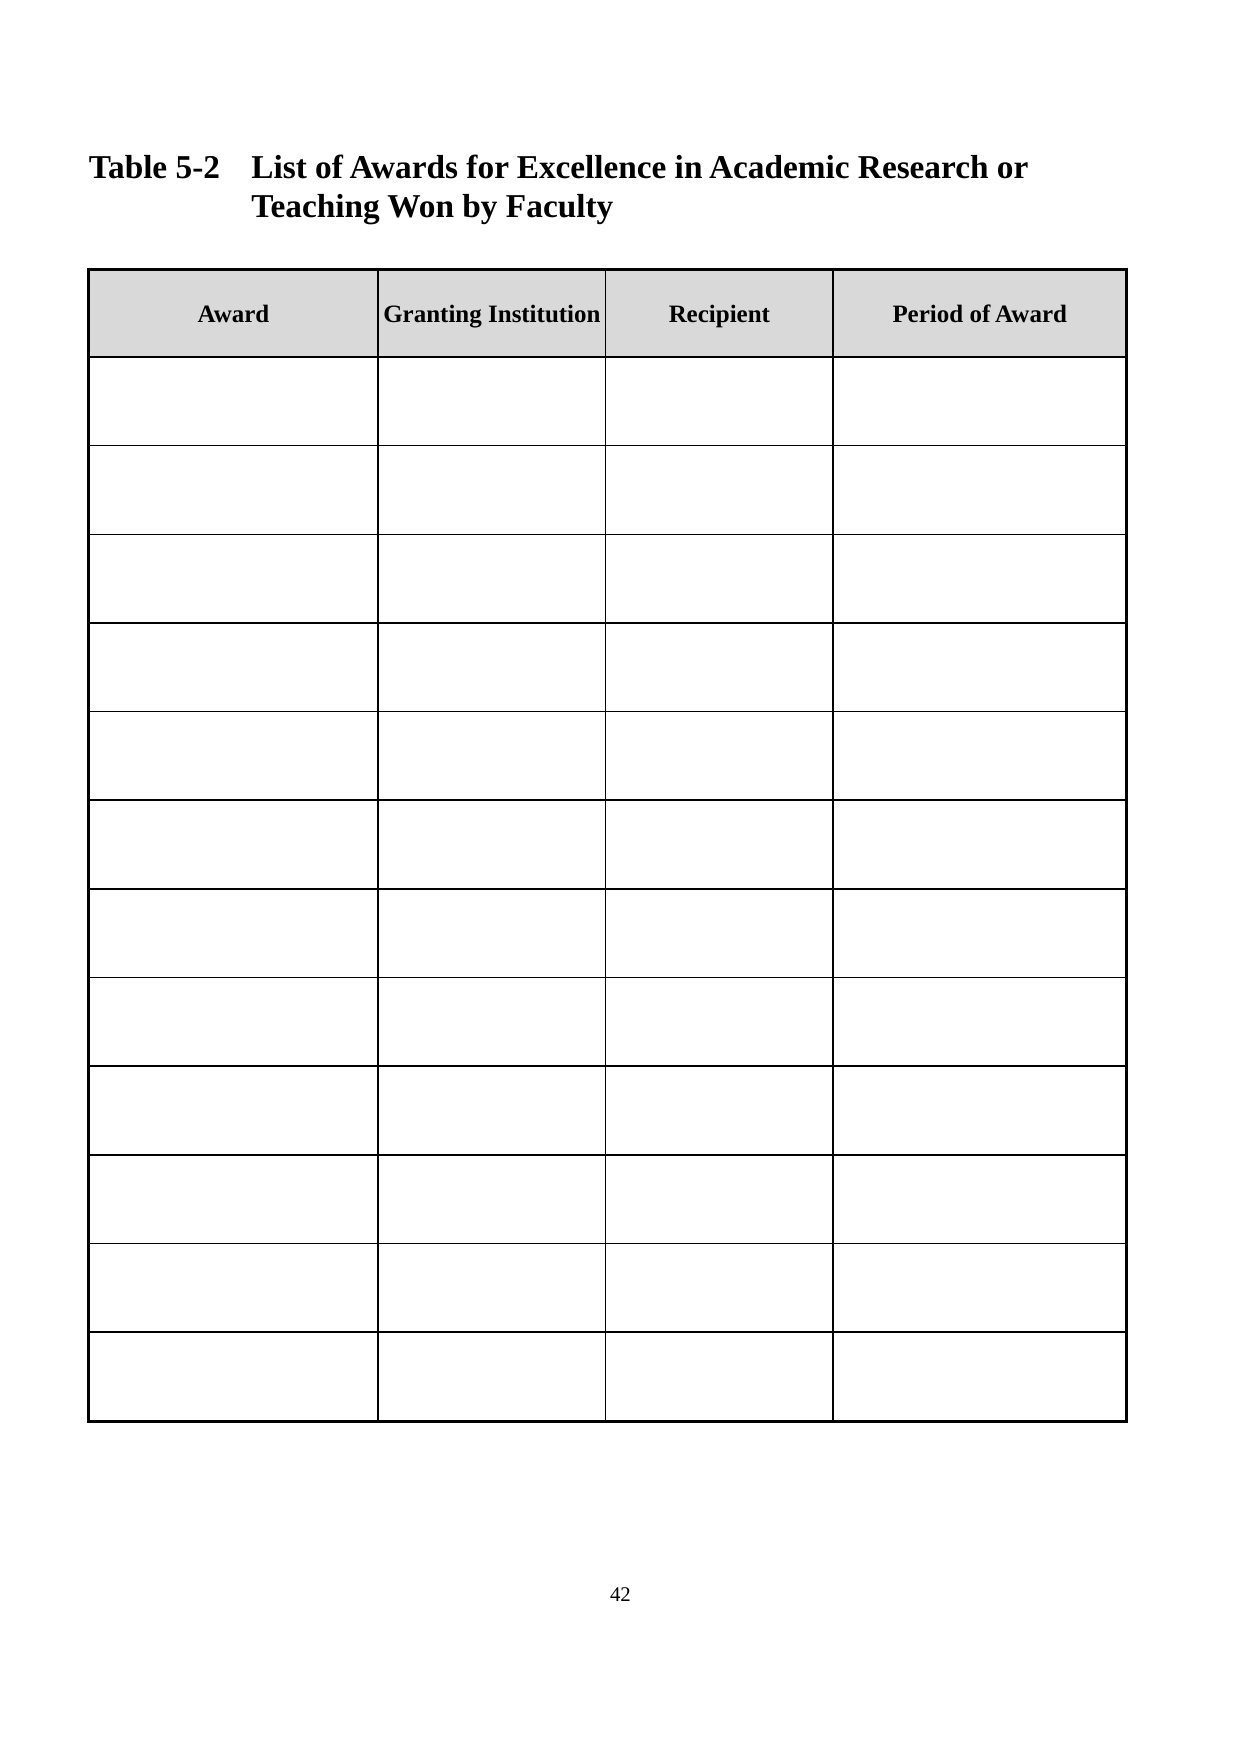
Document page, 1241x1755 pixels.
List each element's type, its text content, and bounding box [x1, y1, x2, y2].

table_cell [379, 1333, 605, 1420]
table_cell [90, 712, 377, 799]
table_cell [606, 535, 832, 622]
table_cell [379, 1156, 605, 1243]
table_cell [834, 624, 1125, 711]
table_header Award [90, 271, 377, 356]
table_cell [834, 890, 1125, 977]
table_cell [606, 801, 832, 888]
table_cell [834, 1333, 1125, 1420]
table_header Granting Institution [379, 271, 605, 356]
table_cell [90, 890, 377, 977]
table_cell [606, 358, 832, 445]
table_cell [379, 1067, 605, 1154]
table_cell [606, 446, 832, 533]
table_header Period of Award [834, 271, 1125, 356]
table_cell [606, 1333, 832, 1420]
table_cell [90, 1067, 377, 1154]
table_cell [90, 1333, 377, 1420]
table_cell [606, 978, 832, 1065]
table_cell [379, 801, 605, 888]
table_cell [834, 1244, 1125, 1331]
table_cell [606, 1156, 832, 1243]
table_cell [834, 1156, 1125, 1243]
table_cell [834, 712, 1125, 799]
table_cell [606, 1244, 832, 1331]
table_cell [606, 712, 832, 799]
table_cell [379, 1244, 605, 1331]
table_cell [379, 712, 605, 799]
table_cell [379, 890, 605, 977]
table_cell [379, 446, 605, 533]
table_cell [606, 1067, 832, 1154]
table_header Recipient [606, 271, 832, 356]
table_cell [90, 446, 377, 533]
table_cell [90, 1244, 377, 1331]
table_cell [90, 1156, 377, 1243]
table_cell [90, 358, 377, 445]
table_cell [834, 978, 1125, 1065]
text Table 5-2 List of Awards for Excellence in Academic Research or Teaching Won by Faculty [89, 148, 1152, 224]
table_cell [90, 801, 377, 888]
table_cell [834, 446, 1125, 533]
table_cell [606, 890, 832, 977]
table_cell [834, 801, 1125, 888]
table_cell [606, 624, 832, 711]
table_cell [834, 1067, 1125, 1154]
table_cell [90, 978, 377, 1065]
table_cell [379, 358, 605, 445]
table_cell [90, 624, 377, 711]
table_cell [379, 535, 605, 622]
table_cell [834, 535, 1125, 622]
table_cell [90, 535, 377, 622]
table_cell [834, 358, 1125, 445]
table_cell [379, 978, 605, 1065]
table_cell [379, 624, 605, 711]
